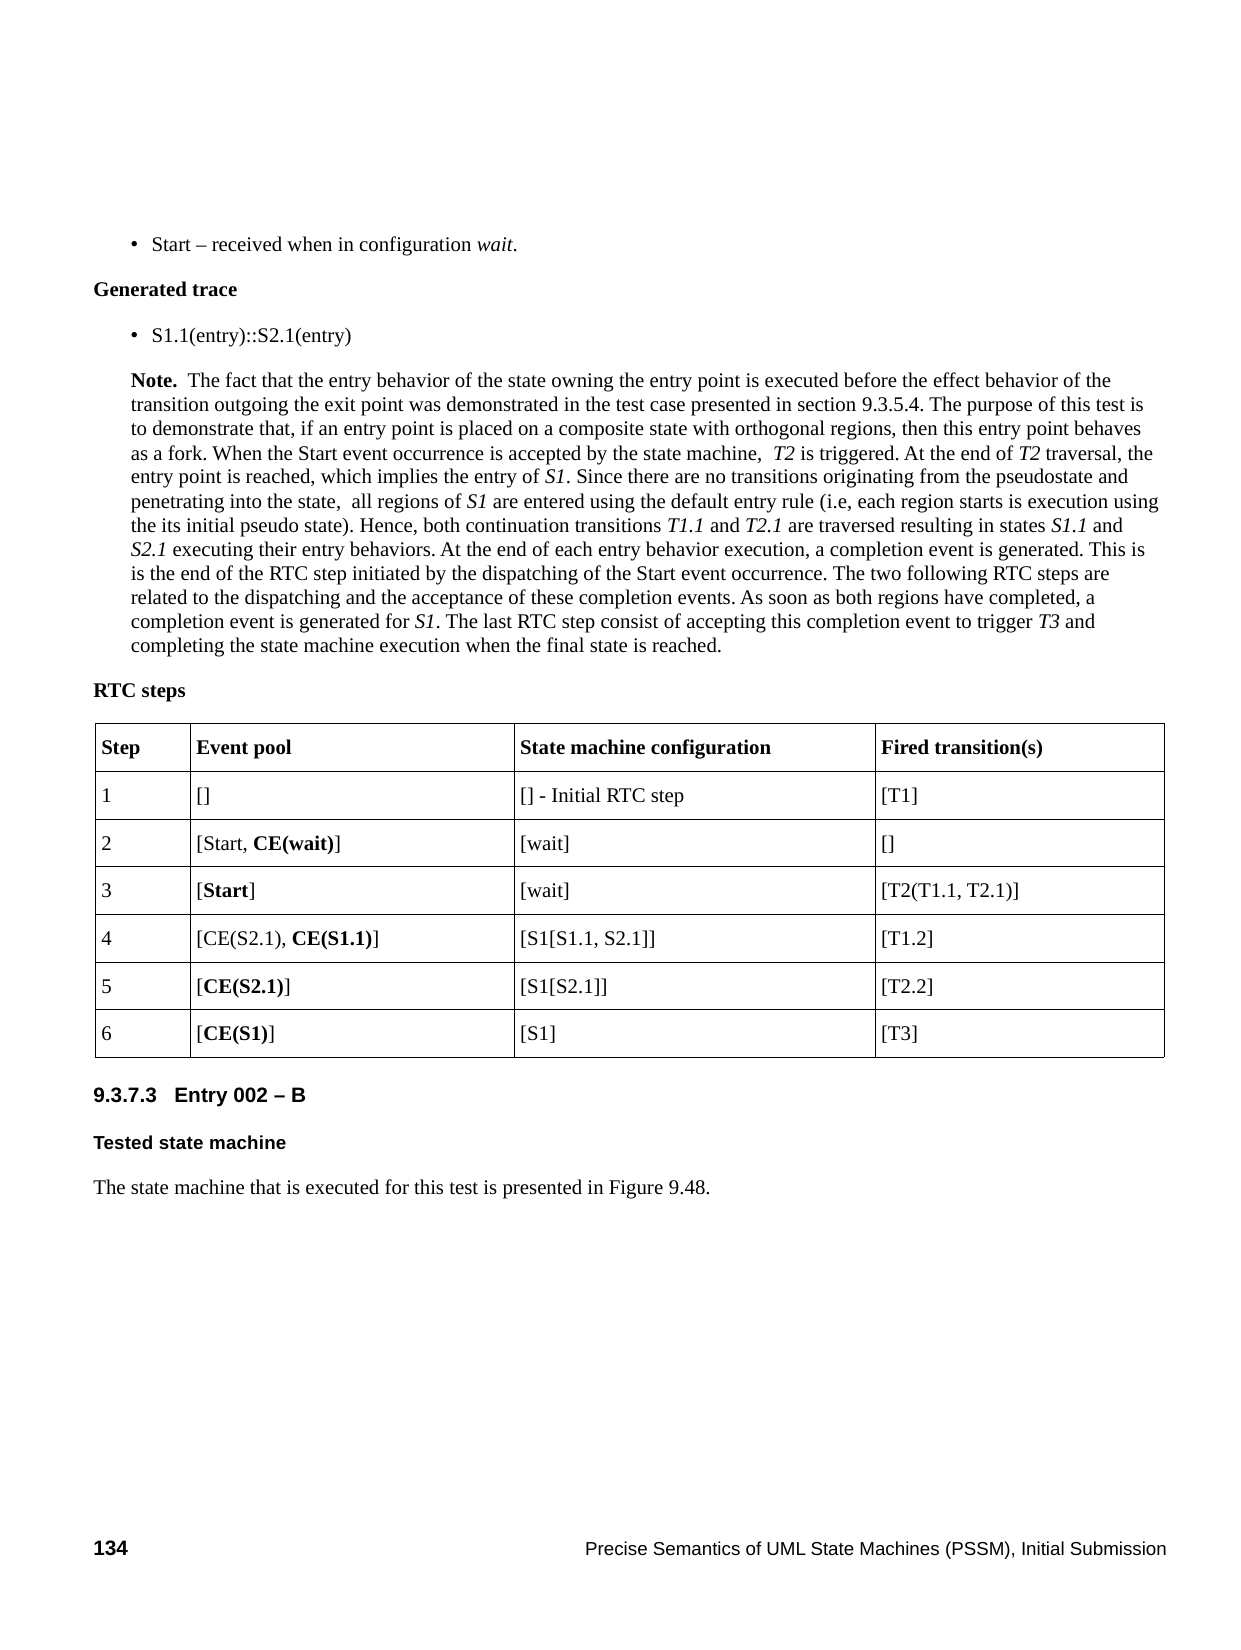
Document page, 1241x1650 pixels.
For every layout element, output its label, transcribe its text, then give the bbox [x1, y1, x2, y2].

table_cell [Start, CE(wait)] [191, 820, 514, 866]
table_cell [T2(T1.1, T2.1)] [876, 867, 1164, 914]
table_cell [T3] [876, 1010, 1164, 1057]
table_cell [T1] [876, 772, 1164, 818]
table_cell [T1.2] [876, 915, 1164, 962]
table_header Step [96, 724, 190, 771]
table_cell [S1[S2.1]] [515, 963, 875, 1009]
table_cell 3 [96, 867, 190, 914]
table_cell [CE(S2.1), CE(S1.1)] [191, 915, 514, 962]
text Note. The fact that the entry behavior of the state owning the entry point is executed before the effect behavior of the transition outgoing the exit point was demonstrated in the test case presented in section 9.3.5.4. The purpose of this test is to demonstrate that, if an entry point is placed on a composite state with orthogonal regions, then this entry point behaves as a fork. When the Start event occurrence is accepted by the state machine, T2 is triggered. At the end of T2 traversal, the entry point is reached, which implies the entry of S1. Since there are no transitions originating from the pseudostate and penetrating into the state, all regions of S1 are entered using the default entry rule (i.e, each region starts is execution using the its initial pseudo state). Hence, both continuation transitions T1.1 and T2.1 are traversed resulting in states S1.1 and S2.1 executing their entry behaviors. At the end of each entry behavior execution, a completion event is generated. This is is the end of the RTC step initiated by the dispatching of the Start event occurrence. The two following RTC steps are related to the dispatching and the acceptance of these completion events. As soon as both regions have completed, a completion event is generated for S1. The last RTC step consist of accepting this completion event to trigger T3 and completing the state machine execution when the final state is reached. [131, 368, 1164, 657]
list S1.1(entry)::S2.1(entry) [131, 322, 1164, 347]
text RTC steps [93, 678, 1164, 702]
table_cell [T2.2] [876, 963, 1164, 1009]
table_cell [Start] [191, 867, 514, 914]
table_cell [] [191, 772, 514, 818]
table_cell [S1] [515, 1010, 875, 1057]
table_cell [] [876, 820, 1164, 866]
table_cell [CE(S2.1)] [191, 963, 514, 1009]
table_header State machine configuration [515, 724, 875, 771]
table_cell [wait] [515, 867, 875, 914]
table_cell [S1[S1.1, S2.1]] [515, 915, 875, 962]
text The state machine that is executed for this test is presented in Figure 9.48. [93, 1175, 1164, 1199]
subtitle Tested state machine [93, 1132, 1164, 1154]
table_cell 2 [96, 820, 190, 866]
table_cell [wait] [515, 820, 875, 866]
table_cell 5 [96, 963, 190, 1009]
table_cell 6 [96, 1010, 190, 1057]
text Generated trace [93, 277, 1164, 301]
table_header Event pool [191, 724, 514, 771]
table_cell [] - Initial RTC step [515, 772, 875, 818]
table_header Fired transition(s) [876, 724, 1164, 771]
list Start – received when in configuration wait. [131, 231, 1164, 256]
table_cell 4 [96, 915, 190, 962]
table_cell 1 [96, 772, 190, 818]
table_cell [CE(S1)] [191, 1010, 514, 1057]
subtitle Entry 002 – B [93, 1082, 1164, 1107]
